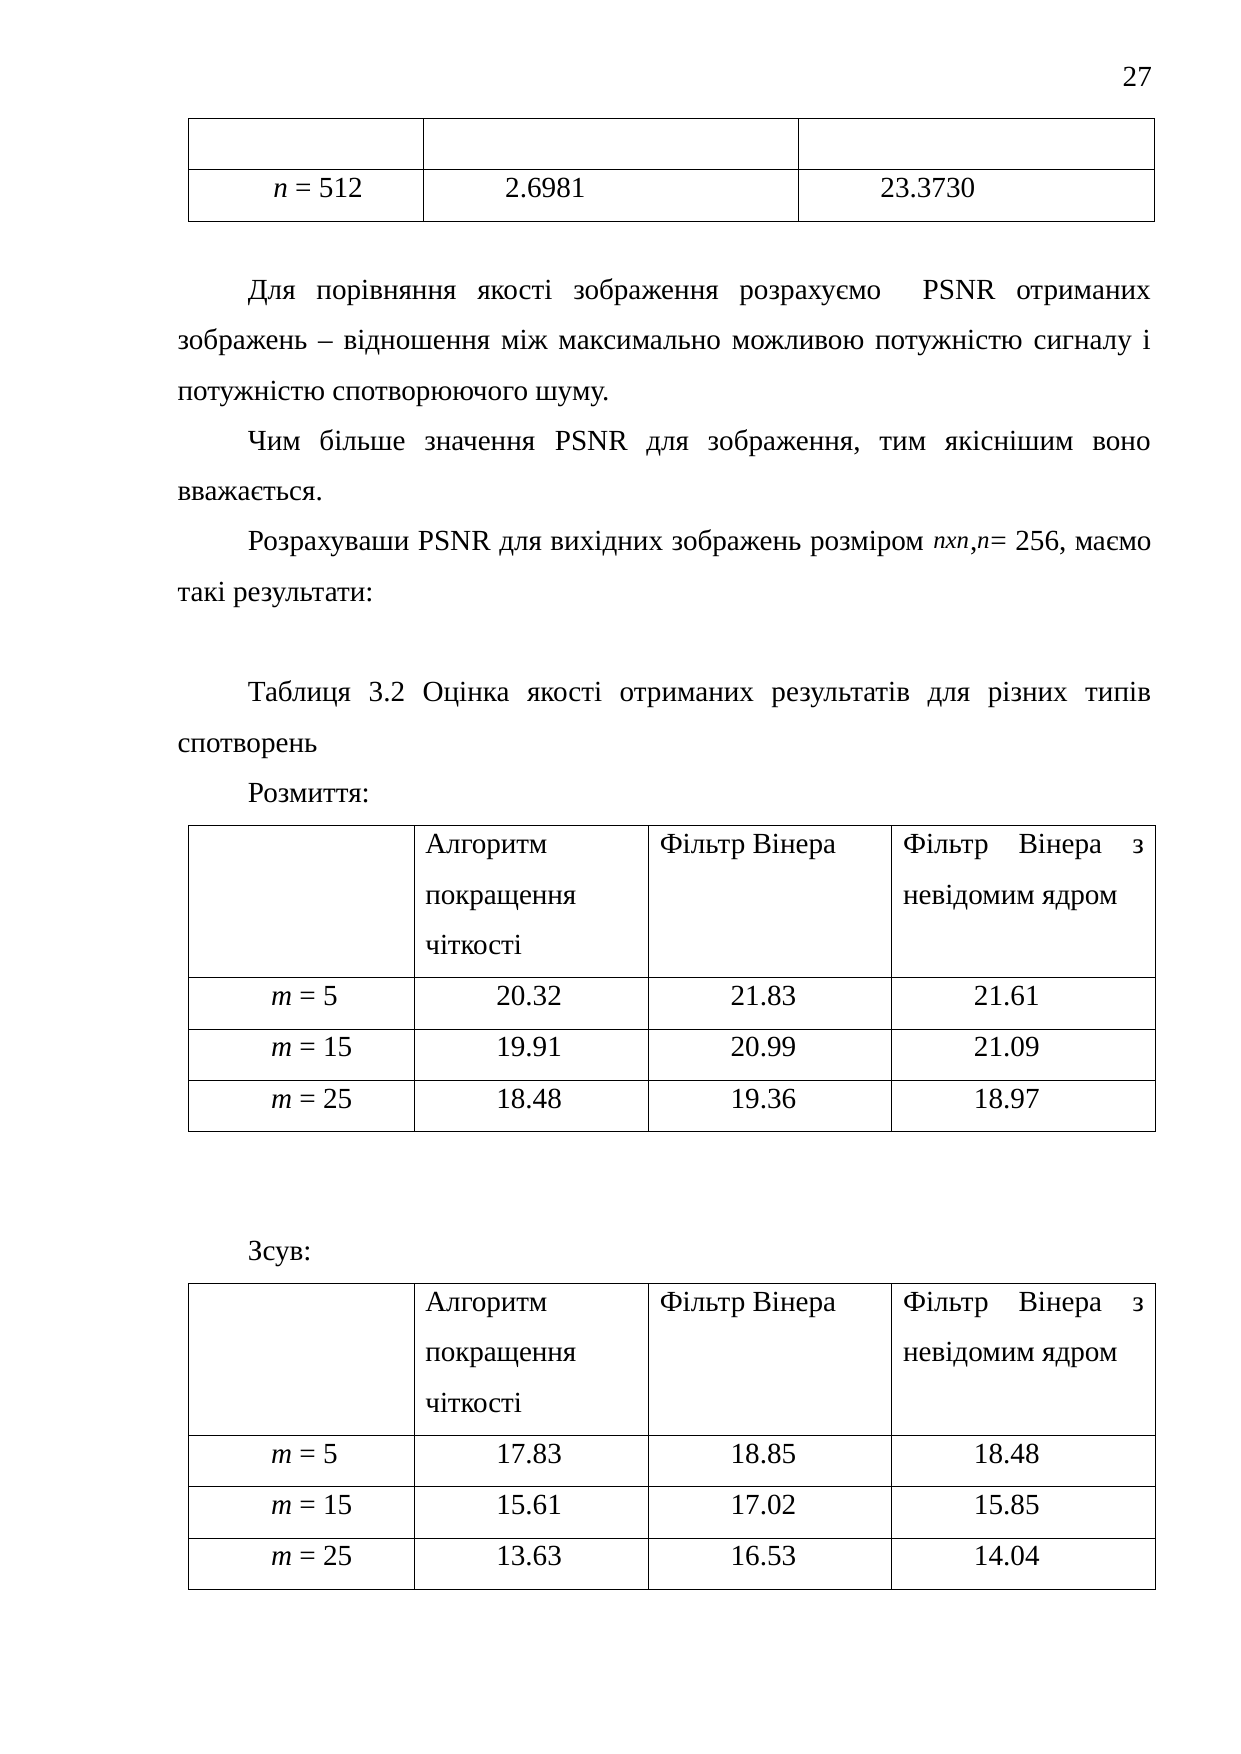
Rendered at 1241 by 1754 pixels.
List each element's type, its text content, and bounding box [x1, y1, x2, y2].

text Зсув: [177, 1233, 1152, 1266]
table_cell m = 15 [189, 1487, 414, 1537]
table_header [189, 1284, 414, 1435]
table_cell m = 5 [189, 1436, 414, 1486]
text Для порівняння якості зображення розрахуємо PSNR отриманих зображень – відношення між максимально можливою потужністю сигналу і потужністю спотворюючого шуму. [177, 272, 1152, 406]
table_header Фільтр Вінера [649, 826, 891, 977]
table_cell 15.61 [415, 1487, 648, 1537]
table_cell 18.97 [892, 1081, 1155, 1131]
table_header Фільтр Вінера з невідомим ядром [892, 826, 1155, 977]
table_header [189, 826, 414, 977]
table_cell 21.83 [649, 978, 891, 1028]
table_cell [424, 119, 798, 169]
table_cell m = 15 [189, 1030, 414, 1080]
table_header Фільтр Вінера [649, 1284, 891, 1435]
table_cell m = 25 [189, 1081, 414, 1131]
table_cell 18.48 [892, 1436, 1155, 1486]
table_cell m = 25 [189, 1539, 414, 1589]
table_header Алгоритм покращення чіткості [415, 1284, 648, 1435]
table_cell 16.53 [649, 1539, 891, 1589]
table_cell [189, 119, 423, 169]
table_header Алгоритм покращення чіткості [415, 826, 648, 977]
table_cell 21.61 [892, 978, 1155, 1028]
table_cell 19.91 [415, 1030, 648, 1080]
table_cell [799, 119, 1154, 169]
table_cell 23.3730 [799, 170, 1154, 221]
table_cell n = 512 [189, 170, 423, 221]
table_cell m = 5 [189, 978, 414, 1028]
table_cell 19.36 [649, 1081, 891, 1131]
table_cell 2.6981 [424, 170, 798, 221]
table_cell 17.83 [415, 1436, 648, 1486]
table_cell 17.02 [649, 1487, 891, 1537]
table_cell 14.04 [892, 1539, 1155, 1589]
table_cell 20.99 [649, 1030, 891, 1080]
table_cell 21.09 [892, 1030, 1155, 1080]
table_cell 13.63 [415, 1539, 648, 1589]
table_cell 15.85 [892, 1487, 1155, 1537]
table_header Фільтр Вінера з невідомим ядром [892, 1284, 1155, 1435]
text Розмиття: [177, 775, 1152, 809]
text Таблиця 3.2 Оцінка якості отриманих результатів для різних типів спотворень [177, 674, 1152, 758]
table_cell 20.32 [415, 978, 648, 1028]
table_cell 18.48 [415, 1081, 648, 1131]
text Чим більше значення PSNR для зображення, тим якіснішим воно вважається. [177, 423, 1152, 507]
table_cell 18.85 [649, 1436, 891, 1486]
text Розрахуваши PSNR для вихідних зображень розміром ,= 256, маємо такі результати: [177, 523, 1152, 607]
